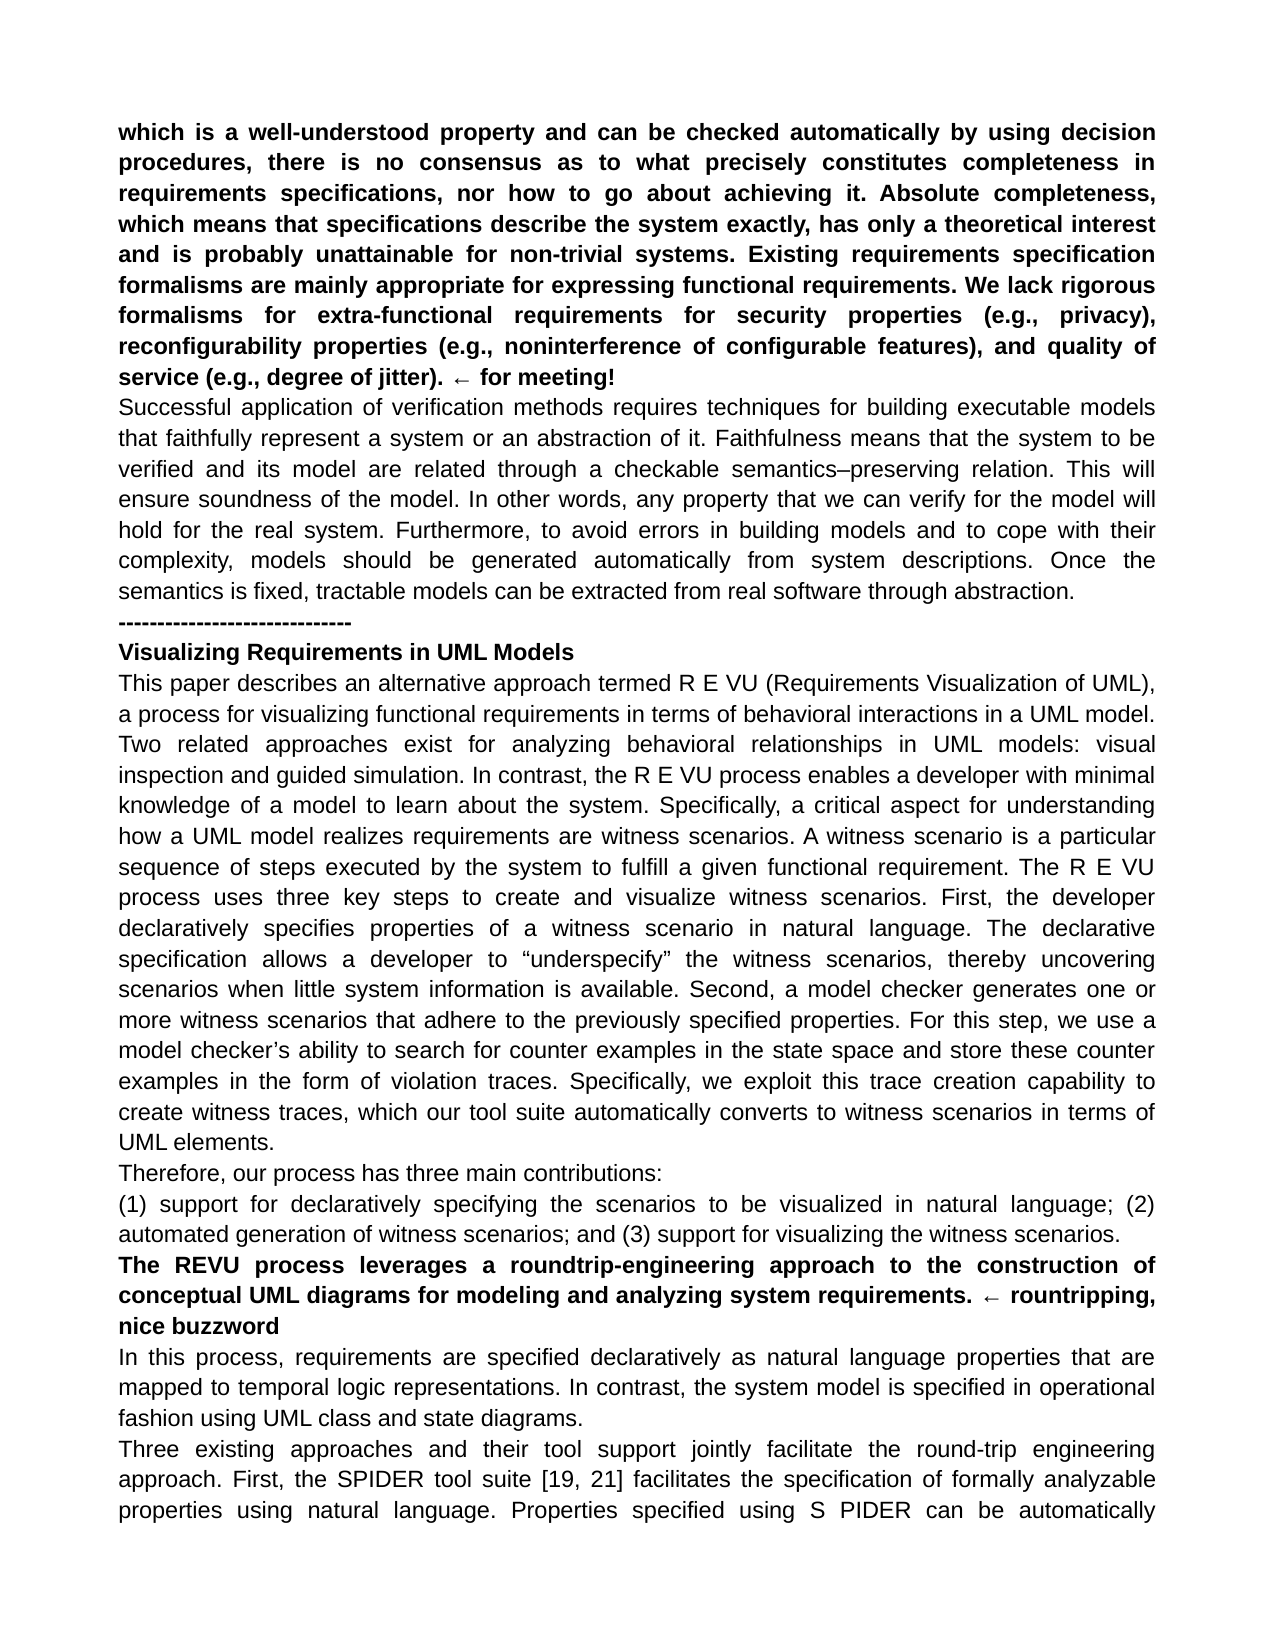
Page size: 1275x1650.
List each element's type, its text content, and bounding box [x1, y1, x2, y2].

text This paper describes an alternative approach termed R E VU (Requirements Visualization of UML), a process for visualizing functional requirements in terms of behavioral interactions in a UML model. Two related approaches exist for analyzing behavioral relationships in UML models: visual inspection and guided simulation. In contrast, the R E VU process enables a developer with minimal knowledge of a model to learn about the system. Specifically, a critical aspect for understanding how a UML model realizes requirements are witness scenarios. A witness scenario is a particular sequence of steps executed by the system to fulfill a given functional requirement. The R E VU process uses three key steps to create and visualize witness scenarios. First, the developer declaratively specifies properties of a witness scenario in natural language. The declarative specification allows a developer to “underspecify” the witness scenarios, thereby uncovering scenarios when little system information is available. Second, a model checker generates one or more witness scenarios that adhere to the previously specified properties. For this step, we use a model checker’s ability to search for counter examples in the state space and store these counter examples in the form of violation traces. Specifically, we exploit this trace creation capability to create witness traces, which our tool suite automatically converts to witness scenarios in terms of UML elements. [118, 669, 1157, 1156]
text (1) support for declaratively specifying the scenarios to be visualized in natural language; (2) automated generation of witness scenarios; and (3) support for visualizing the witness scenarios. [118, 1190, 1157, 1247]
text Visualizing Requirements in UML Models [118, 639, 1157, 666]
text Therefore, our process has three main contributions: [118, 1159, 1157, 1186]
text which is a well-understood property and can be checked automatically by using decision procedures, there is no consensus as to what precisely constitutes completeness in requirements specifications, nor how to go about achieving it. Absolute completeness, which means that specifications describe the system exactly, has only a theoretical interest and is probably unattainable for non-trivial systems. Existing requirements specification formalisms are mainly appropriate for expressing functional requirements. We lack rigorous formalisms for extra-functional requirements for security properties (e.g., privacy), reconfigurability properties (e.g., noninterference of configurable features), and quality of service (e.g., degree of jitter). ← for meeting! [118, 118, 1157, 390]
text Three existing approaches and their tool support jointly facilitate the round-trip engineering approach. First, the SPIDER tool suite [19, 21] facilitates the specification of formally analyzable properties using natural language. Properties specified using S PIDER can be automatically [118, 1435, 1157, 1523]
text Successful application of verification methods requires techniques for building executable models that faithfully represent a system or an abstraction of it. Faithfulness means that the system to be verified and its model are related through a checkable semantics–preserving relation. This will ensure soundness of the model. In other words, any property that we can verify for the model will hold for the real system. Furthermore, to avoid errors in building models and to cope with their complexity, models should be generated automatically from system descriptions. Once the semantics is fixed, tractable models can be extracted from real software through abstraction. [118, 394, 1157, 604]
text In this process, requirements are specified declaratively as natural language properties that are mapped to temporal logic representations. In contrast, the system model is specified in operational fashion using UML class and state diagrams. [118, 1343, 1157, 1431]
text The REVU process leverages a roundtrip-engineering approach to the construction of conceptual UML diagrams for modeling and analyzing system requirements. ← rountripping, nice buzzword [118, 1251, 1157, 1339]
text ------------------------------ [118, 608, 1157, 635]
